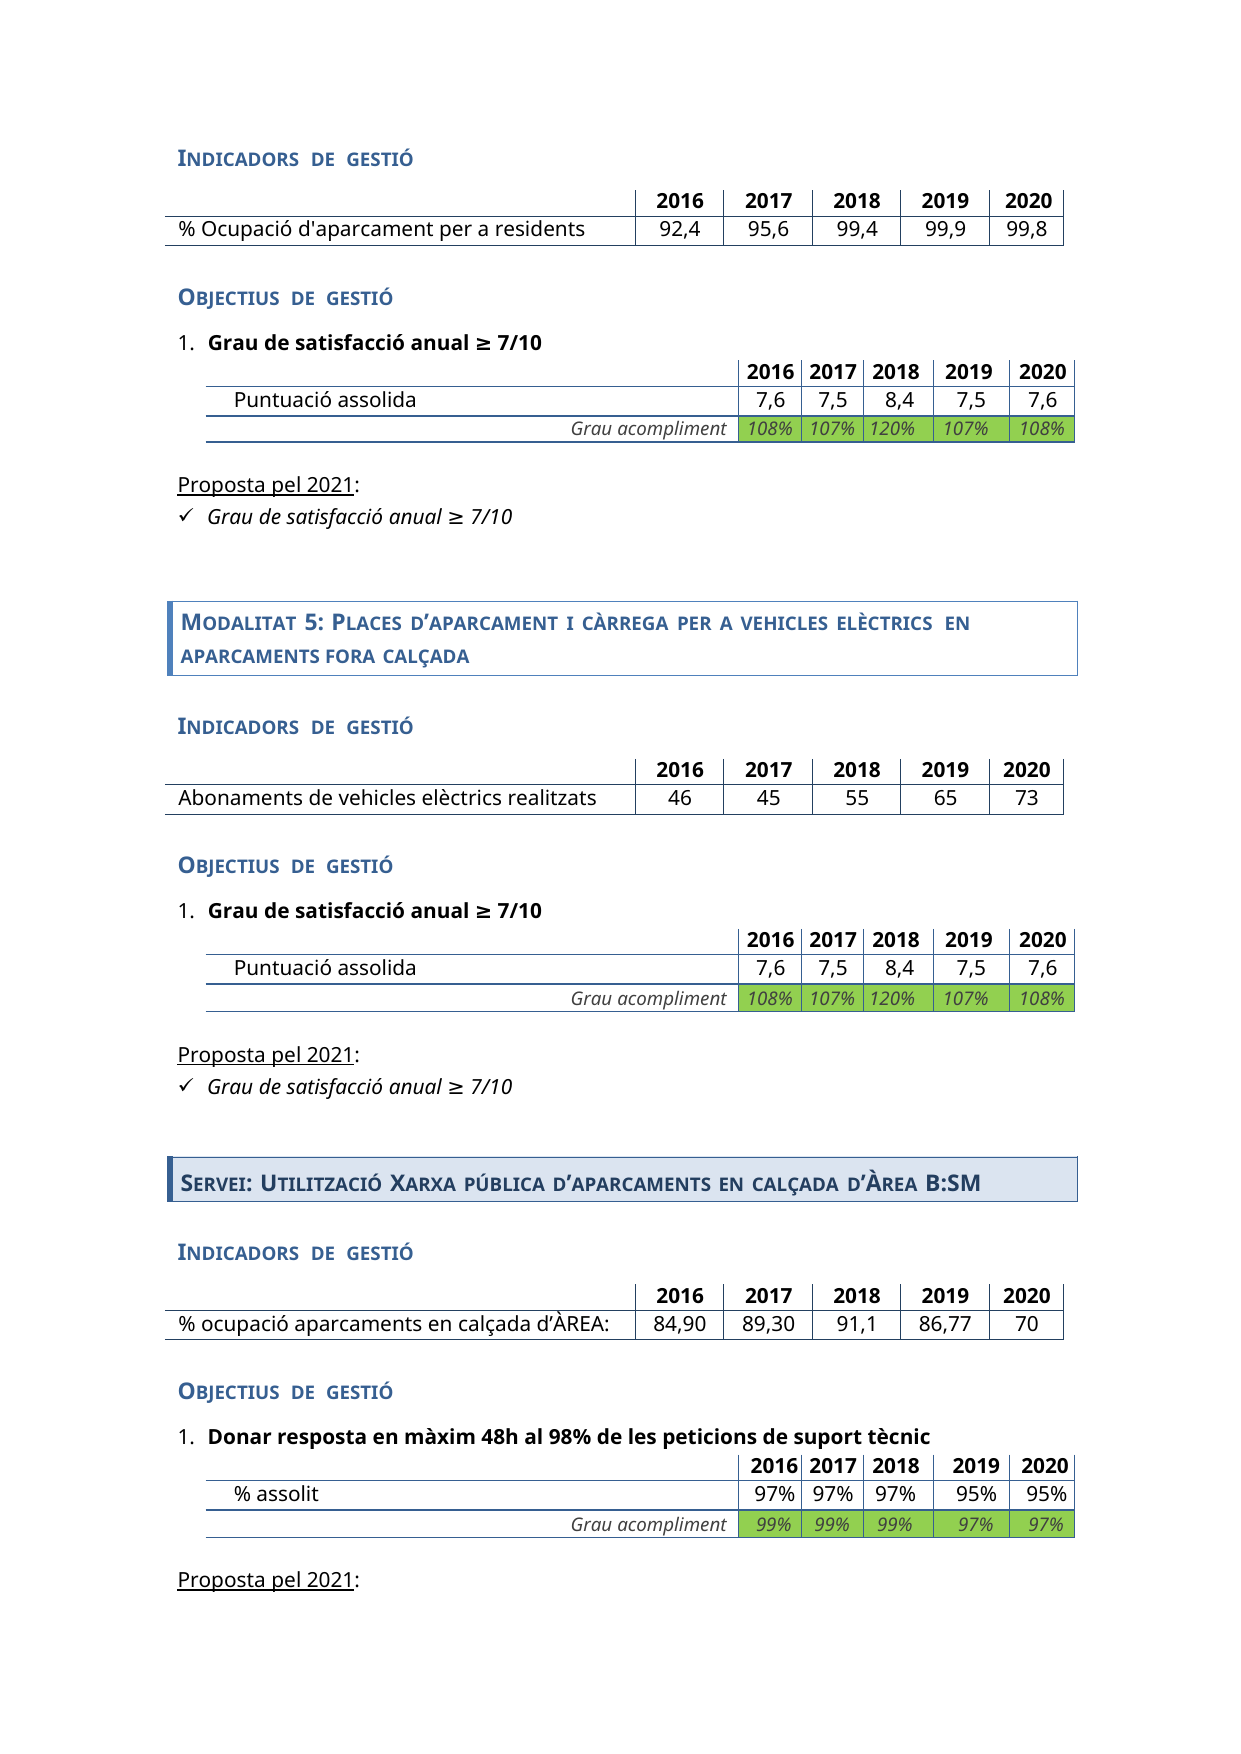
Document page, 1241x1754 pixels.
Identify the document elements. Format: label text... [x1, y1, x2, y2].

table_cell 7,6 [739, 387, 801, 415]
table_cell 107% [802, 985, 863, 1011]
table_header 2020 [1010, 1455, 1074, 1480]
table_header 2019 [934, 360, 1009, 386]
table_cell 99,4 [813, 217, 900, 245]
table_header 2020 [990, 1284, 1063, 1310]
table_cell 46 [636, 785, 723, 813]
table_header 2018 [864, 360, 933, 386]
table_header 2020 [990, 759, 1063, 784]
table_cell 107% [934, 985, 1009, 1011]
table_cell Abonaments de vehicles elèctrics realitzats [165, 785, 635, 813]
table_header 2020 [1010, 360, 1074, 386]
table_header 2019 [901, 190, 989, 216]
table_header 2016 [636, 190, 723, 216]
table_header [165, 1284, 635, 1310]
text INDICADORS DE GESTIÓ [177, 710, 1090, 741]
table_cell 99% [802, 1511, 863, 1537]
table_header 2017 [802, 360, 863, 386]
table_cell 107% [934, 417, 1009, 441]
text OBJECTIUS DE GESTIÓ [177, 1375, 1090, 1406]
table_cell 73 [990, 785, 1063, 813]
text INDICADORS DE GESTIÓ [177, 1236, 1090, 1267]
table_header MODALITAT 5: PLACES D’APARCAMENT I CÀRREGA PER A VEHICLES ELÈCTRICS EN APARCAMENTS FORA CALÇADA [173, 602, 1077, 675]
list Grau de satisfacció anual ≥ 7/10 [177, 1072, 1090, 1101]
table_header 2018 [813, 759, 900, 784]
table_cell 70 [990, 1311, 1063, 1339]
table_cell 95% [934, 1481, 1009, 1509]
table_cell 45 [724, 785, 812, 813]
text OBJECTIUS DE GESTIÓ [177, 849, 1090, 880]
table_cell 95,6 [724, 217, 812, 245]
text Proposta pel 2021: [177, 1040, 1090, 1068]
table_header [165, 759, 635, 784]
list Grau de satisfacció anual ≥ 7/10 [177, 502, 1090, 531]
table_cell Puntuació assolida [206, 387, 738, 415]
table_header 2019 [901, 759, 989, 784]
table_cell % Ocupació d'aparcament per a residents [165, 217, 635, 245]
table_header 2018 [813, 190, 900, 216]
table_cell Puntuació assolida [206, 955, 738, 983]
table_header 2018 [864, 1455, 933, 1480]
table_cell 91,1 [813, 1311, 900, 1339]
table_header 2019 [934, 929, 1009, 954]
table_header 2017 [724, 190, 812, 216]
table_cell 7,6 [1010, 387, 1074, 415]
table_header 2016 [739, 1455, 801, 1480]
table_header 2017 [724, 1284, 812, 1310]
table_cell 55 [813, 785, 900, 813]
table_cell 99% [739, 1511, 801, 1537]
table_header [206, 360, 738, 386]
table_cell 8,4 [864, 955, 933, 983]
table_cell 84,90 [636, 1311, 723, 1339]
table_cell 7,5 [802, 387, 863, 415]
text Proposta pel 2021: [177, 1565, 1090, 1594]
table_cell Grau acompliment [206, 985, 738, 1011]
text INDICADORS DE GESTIÓ [177, 142, 1090, 173]
table_header 2020 [1010, 929, 1074, 954]
table_cell 95% [1010, 1481, 1074, 1509]
table_cell 108% [1010, 985, 1074, 1011]
table_header SERVEI: UTILITZACIÓ XARXA PÚBLICA D’APARCAMENTS EN CALÇADA D’ÀREA B:SM [173, 1158, 1077, 1201]
table_cell % assolit [206, 1481, 738, 1509]
table_cell 7,6 [1010, 955, 1074, 983]
table_header 2018 [864, 929, 933, 954]
table_header 2016 [636, 1284, 723, 1310]
table_cell 97% [864, 1481, 933, 1509]
table_cell 99,9 [901, 217, 989, 245]
table_cell 108% [739, 417, 801, 441]
table_cell 89,30 [724, 1311, 812, 1339]
table_cell 7,6 [739, 955, 801, 983]
subtitle 1. Grau de satisfacció anual ≥ 7/10 [177, 896, 1090, 925]
table_cell 65 [901, 785, 989, 813]
table_cell 7,5 [934, 387, 1009, 415]
table_cell 86,77 [901, 1311, 989, 1339]
table_cell 108% [739, 985, 801, 1011]
table_cell 120% [864, 417, 933, 441]
table_header 2016 [739, 929, 801, 954]
table_cell 8,4 [864, 387, 933, 415]
table_header 2016 [636, 759, 723, 784]
table_header [165, 190, 635, 216]
text Proposta pel 2021: [177, 470, 1090, 498]
table_header 2019 [934, 1455, 1009, 1480]
table_header 2020 [990, 190, 1063, 216]
table_cell % ocupació aparcaments en calçada d’ÀREA: [165, 1311, 635, 1339]
table_cell Grau acompliment [206, 417, 738, 441]
table_cell 120% [864, 985, 933, 1011]
table_header 2017 [724, 759, 812, 784]
table_header [206, 1455, 738, 1480]
table_cell 107% [802, 417, 863, 441]
table_cell 92,4 [636, 217, 723, 245]
table_cell 99% [864, 1511, 933, 1537]
subtitle 1. Grau de satisfacció anual ≥ 7/10 [177, 328, 1090, 356]
table_cell 97% [802, 1481, 863, 1509]
table_cell 7,5 [934, 955, 1009, 983]
table_header [206, 929, 738, 954]
table_header 2017 [802, 929, 863, 954]
table_cell 7,5 [802, 955, 863, 983]
table_cell Grau acompliment [206, 1511, 738, 1537]
table_cell 97% [1010, 1511, 1074, 1537]
table_header 2017 [802, 1455, 863, 1480]
table_cell 97% [739, 1481, 801, 1509]
table_cell 99,8 [990, 217, 1063, 245]
table_header 2018 [813, 1284, 900, 1310]
table_header 2016 [739, 360, 801, 386]
table_header 2019 [901, 1284, 989, 1310]
subtitle 1. Donar resposta en màxim 48h al 98% de les peticions de suport tècnic [177, 1422, 1090, 1451]
table_cell 97% [934, 1511, 1009, 1537]
table_cell 108% [1010, 417, 1074, 441]
text OBJECTIUS DE GESTIÓ [177, 281, 1090, 312]
